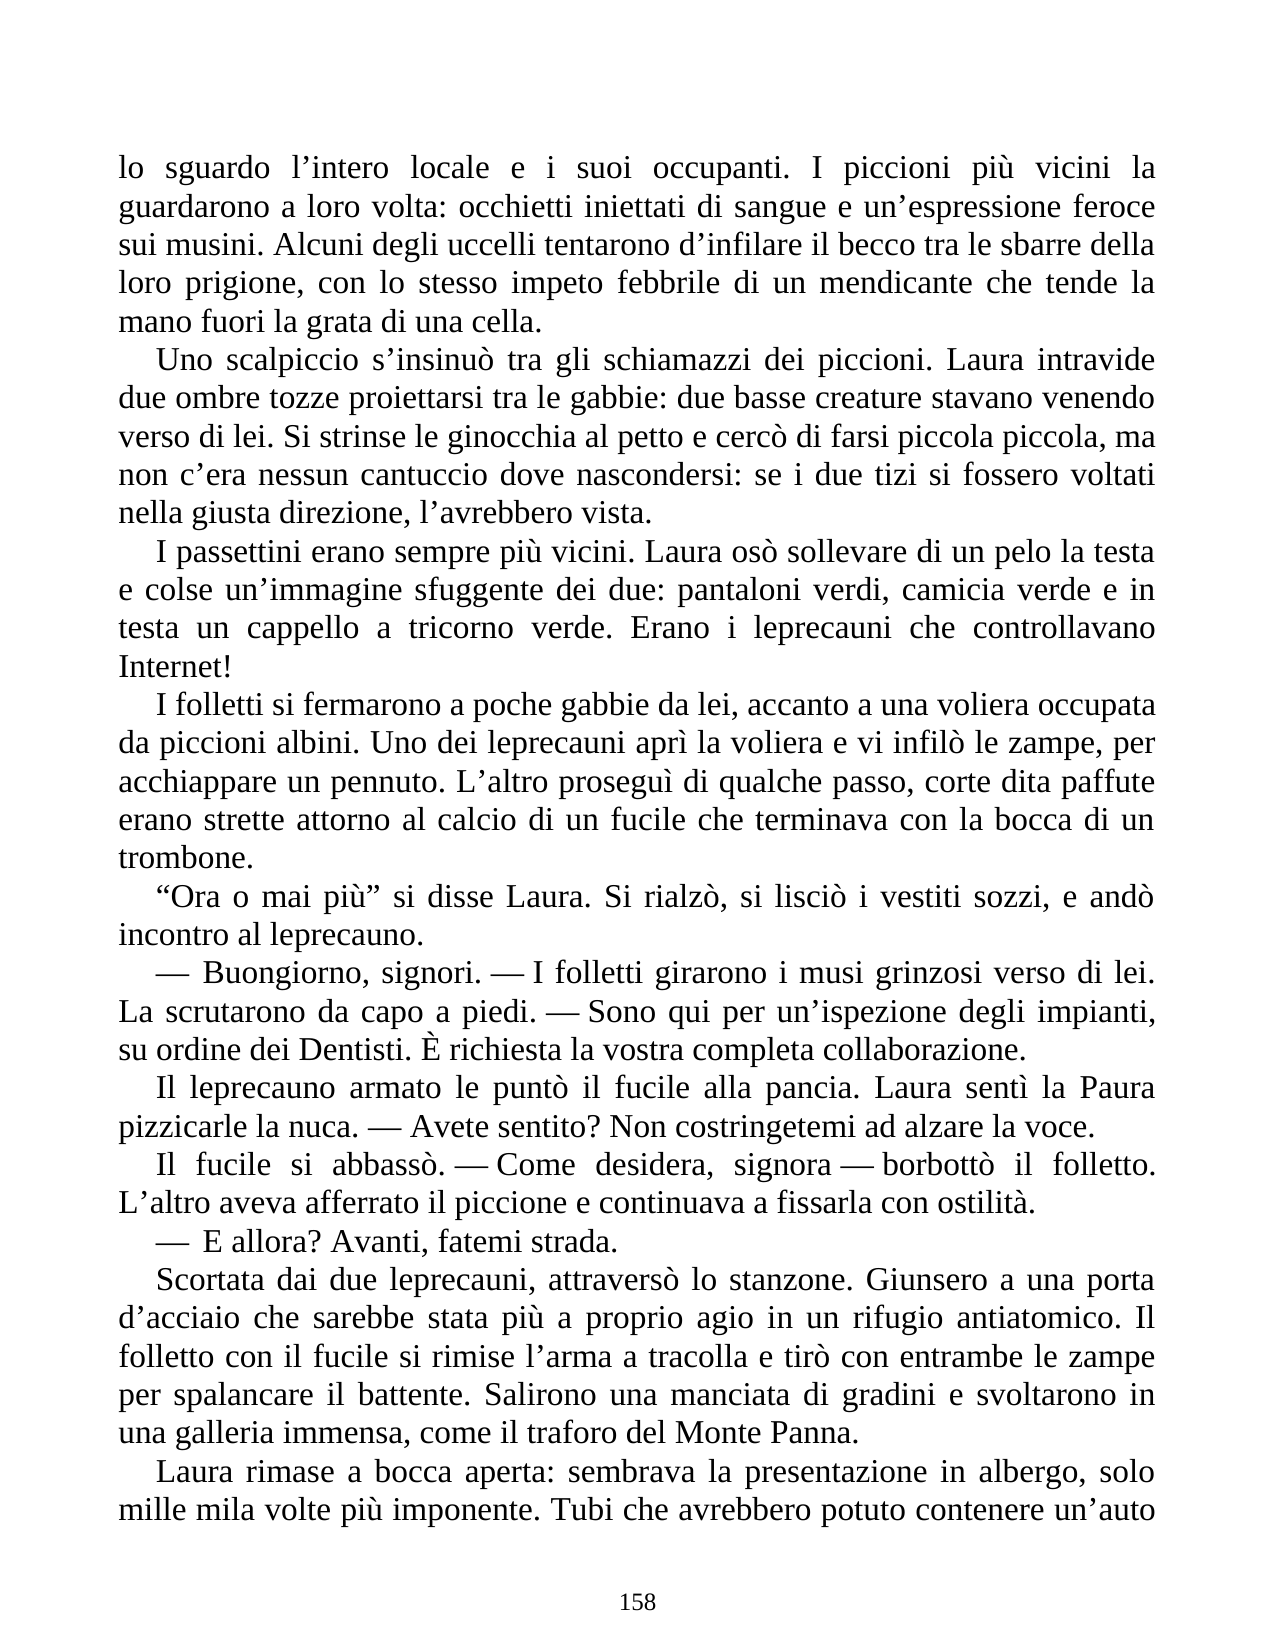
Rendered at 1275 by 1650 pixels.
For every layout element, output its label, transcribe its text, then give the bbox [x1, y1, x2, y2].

text I passettini erano sempre più vicini. Laura osò sollevare di un pelo la testa e colse un’immagine sfuggente dei due: pantaloni verdi, camicia verde e in testa un cappello a tricorno verde. Erano i leprecauni che controllavano Internet! [118, 531, 1157, 684]
text Laura rimase a bocca aperta: sembrava la presentazione in albergo, solo mille mila volte più imponente. Tubi che avrebbero potuto contenere un’auto [118, 1451, 1157, 1528]
text Scortata dai due leprecauni, attraversò lo stanzone. Giunsero a una porta d’acciaio che sarebbe stata più a proprio agio in un rifugio antiatomico. Il folletto con il fucile si rimise l’arma a tracolla e tirò con entrambe le zampe per spalancare il battente. Salirono una manciata di gradini e svoltarono in una galleria immensa, come il traforo del Monte Panna. [118, 1259, 1157, 1451]
text I folletti si fermarono a poche gabbie da lei, accanto a una voliera occupata da piccioni albini. Uno dei leprecauni aprì la voliera e vi infilò le zampe, per acchiappare un pennuto. L’altro proseguì di qualche passo, corte dita paffute erano strette attorno al calcio di un fucile che terminava con la bocca di un trombone. [118, 684, 1157, 876]
text “Ora o mai più” si disse Laura. Si rialzò, si lisciò i vestiti sozzi, e andò incontro al leprecauno. [118, 876, 1157, 953]
text lo sguardo l’intero locale e i suoi occupanti. I piccioni più vicini la guardarono a loro volta: occhietti iniettati di sangue e un’espressione feroce sui musini. Alcuni degli uccelli tentarono d’infilare il becco tra le sbarre della loro prigione, con lo stesso impeto febbrile di un mendicante che tende la mano fuori la grata di una cella. [118, 148, 1157, 339]
text Il fucile si abbassò. — Come desidera, signora — borbottò il folletto. L’altro aveva afferrato il piccione e continuava a fissarla con ostilità. [118, 1144, 1157, 1221]
text — E allora? Avanti, fatemi strada. [118, 1221, 1157, 1259]
text Uno scalpiccio s’insinuò tra gli schiamazzi dei piccioni. Laura intravide due ombre tozze proiettarsi tra le gabbie: due basse creature stavano venendo verso di lei. Si strinse le ginocchia al petto e cercò di farsi piccola piccola, ma non c’era nessun cantuccio dove nascondersi: se i due tizi si fossero voltati nella giusta direzione, l’avrebbero vista. [118, 339, 1157, 531]
text — Buongiorno, signori. — I folletti girarono i musi grinzosi verso di lei. La scrutarono da capo a piedi. — Sono qui per un’ispezione degli impianti, su ordine dei Dentisti. È richiesta la vostra completa collaborazione. [118, 953, 1157, 1068]
text Il leprecauno armato le puntò il fucile alla pancia. Laura sentì la Paura pizzicarle la nuca. — Avete sentito? Non costringetemi ad alzare la voce. [118, 1068, 1157, 1144]
